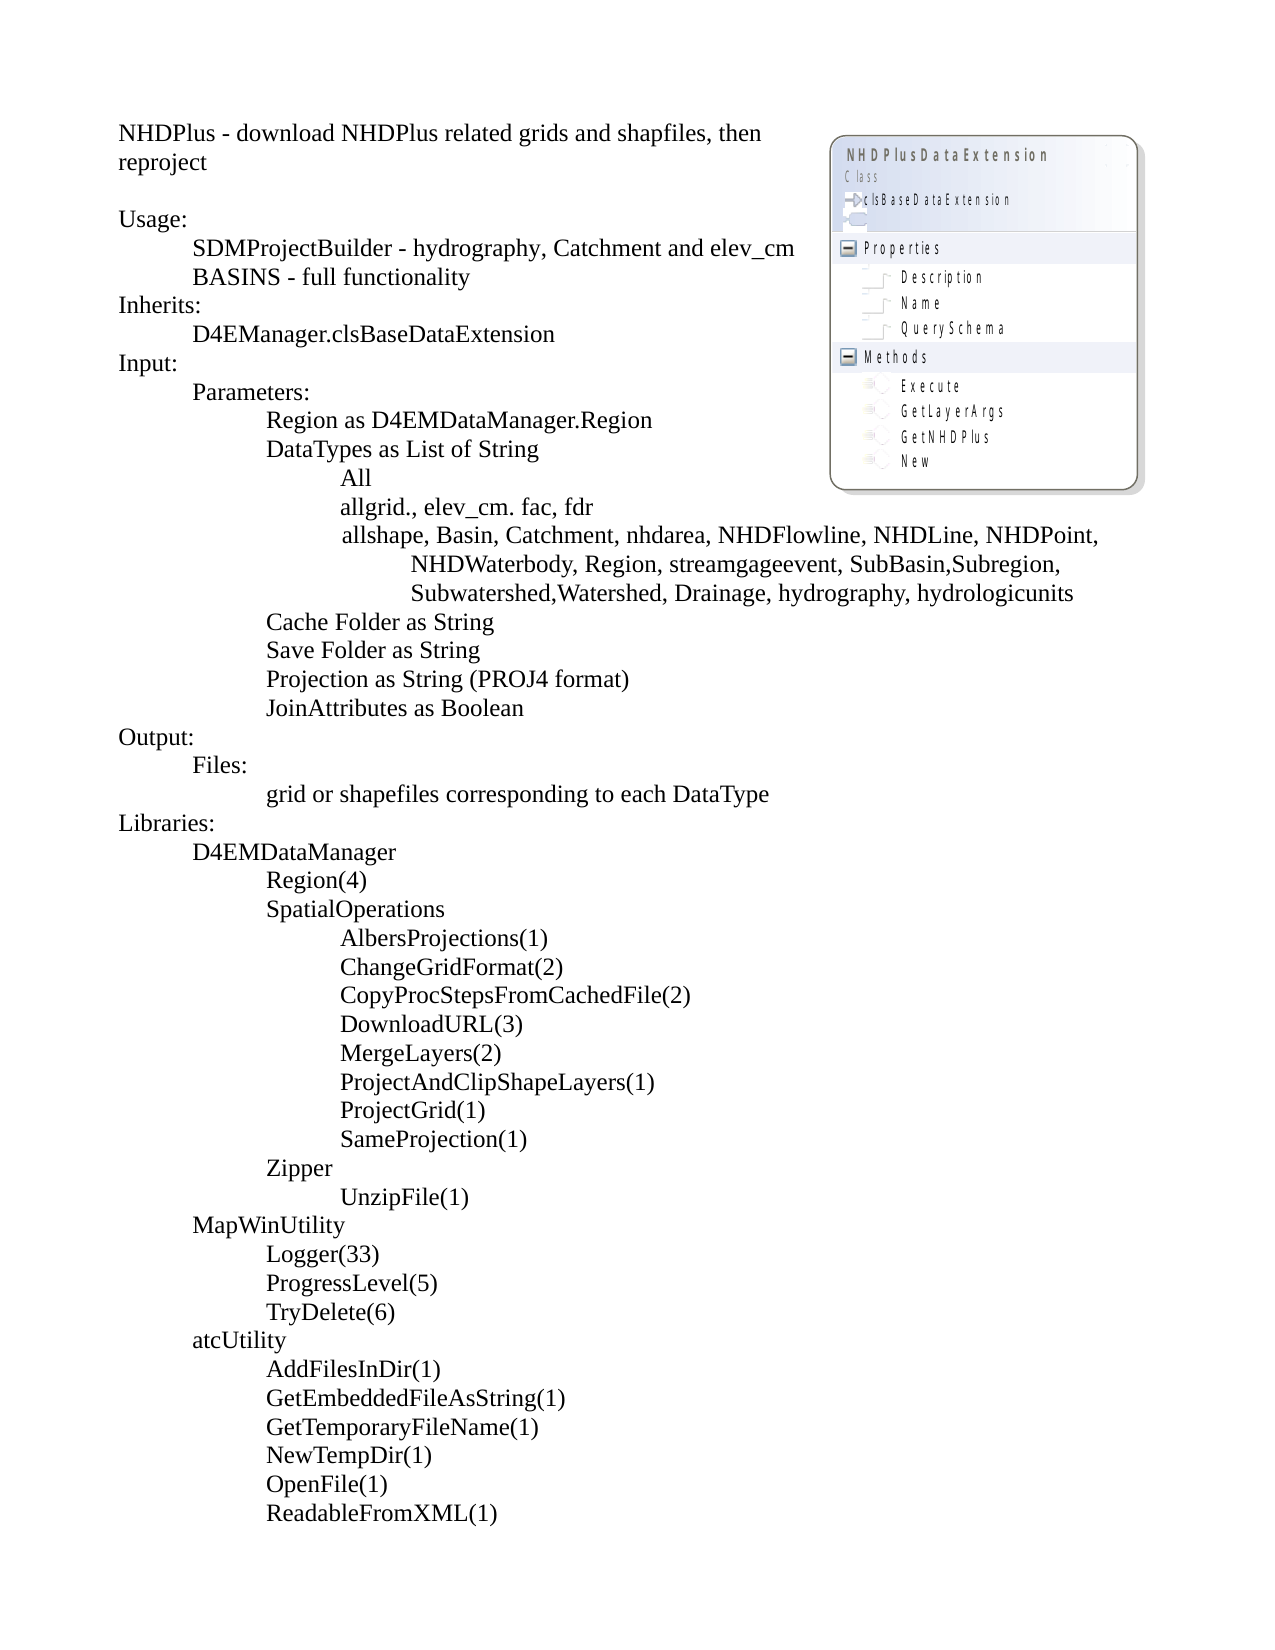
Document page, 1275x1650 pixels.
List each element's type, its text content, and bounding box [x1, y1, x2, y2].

text Logger(33) [118, 1239, 1157, 1268]
text UnzipFile(1) [118, 1182, 1157, 1211]
text NewTempDir(1) [118, 1441, 1157, 1469]
text AddFilesInDir(1) [118, 1354, 1157, 1383]
text D4EMDataManager [118, 837, 1157, 866]
text D4EManager.clsBaseDataExtension [118, 319, 815, 348]
text ProjectAndClipShapeLayers(1) [118, 1067, 1157, 1096]
text SDMProjectBuilder - hydrography, Catchment and elev_cm [118, 233, 815, 262]
text TryDelete(6) [118, 1297, 1157, 1326]
text ProgressLevel(5) [118, 1268, 1157, 1297]
text Inherits: [118, 291, 815, 319]
text allshape, Basin, Catchment, nhdarea, NHDFlowline, NHDLine, NHDPoint, NHDWaterbody, Region, streamgageevent, SubBasin,Subregion, Subwatershed,Watershed, Drainage, hydrography, hydrologicunits [118, 521, 1157, 607]
text SpatialOperations [118, 894, 1157, 923]
text BASINS - full functionality [118, 262, 815, 291]
text ReadableFromXML(1) [118, 1498, 1157, 1527]
text All [118, 463, 815, 492]
text Region(4) [118, 866, 1157, 894]
text Region as D4EMDataManager.Region [118, 406, 815, 434]
text grid or shapefiles corresponding to each DataType [118, 779, 1157, 808]
text MapWinUtility [118, 1211, 1157, 1239]
text Usage: [118, 204, 815, 233]
text CopyProcStepsFromCachedFile(2) [118, 981, 1157, 1009]
text Input: [118, 348, 815, 377]
text atcUtility [118, 1326, 1157, 1354]
text GetTemporaryFileName(1) [118, 1412, 1157, 1441]
text Projection as String (PROJ4 format) [118, 664, 1157, 693]
text allgrid., elev_cm. fac, fdr [118, 492, 1157, 521]
text Zipper [118, 1153, 1157, 1182]
text Parameters: [118, 377, 815, 406]
text Output: [118, 722, 1157, 751]
text OpenFile(1) [118, 1469, 1157, 1498]
text Files: [118, 751, 1157, 779]
text DataTypes as List of String [118, 434, 815, 463]
text SameProjection(1) [118, 1124, 1157, 1153]
text JoinAttributes as Boolean [118, 693, 1157, 722]
text Libraries: [118, 808, 1157, 837]
text DownloadURL(3) [118, 1009, 1157, 1038]
text AlbersProjections(1) [118, 923, 1157, 952]
text Cache Folder as String [118, 607, 1157, 636]
text ChangeGridFormat(2) [118, 952, 1157, 981]
text ProjectGrid(1) [118, 1096, 1157, 1124]
text Save Folder as String [118, 636, 1157, 664]
text GetEmbeddedFileAsString(1) [118, 1383, 1157, 1412]
text [1153, 463, 1157, 492]
text NHDPlus - download NHDPlus related grids and shapfiles, then reproject [118, 118, 1157, 176]
text MergeLayers(2) [118, 1038, 1157, 1067]
